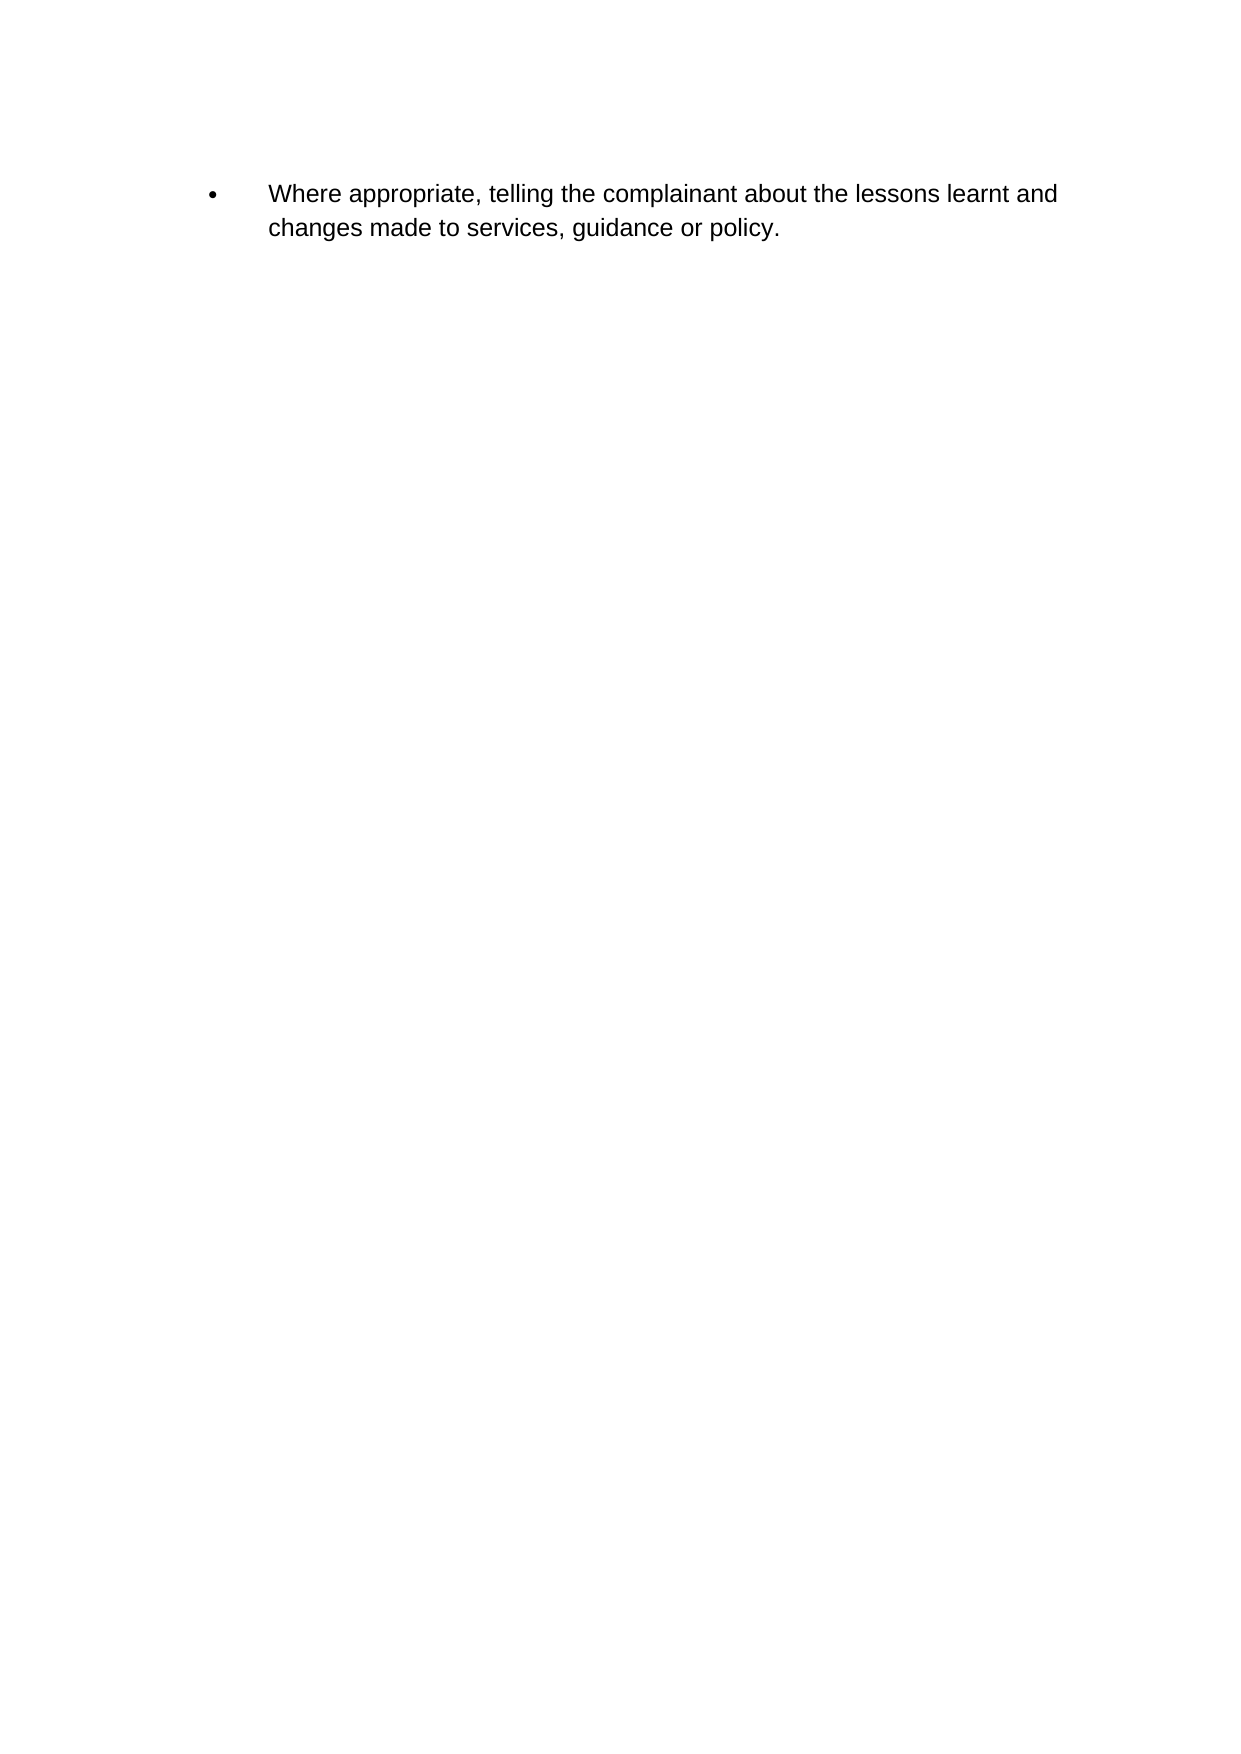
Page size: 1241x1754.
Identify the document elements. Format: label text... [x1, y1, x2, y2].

list Where appropriate, telling the complainant about the lessons learnt and changes made to services, guidance or policy. [209, 179, 1090, 241]
